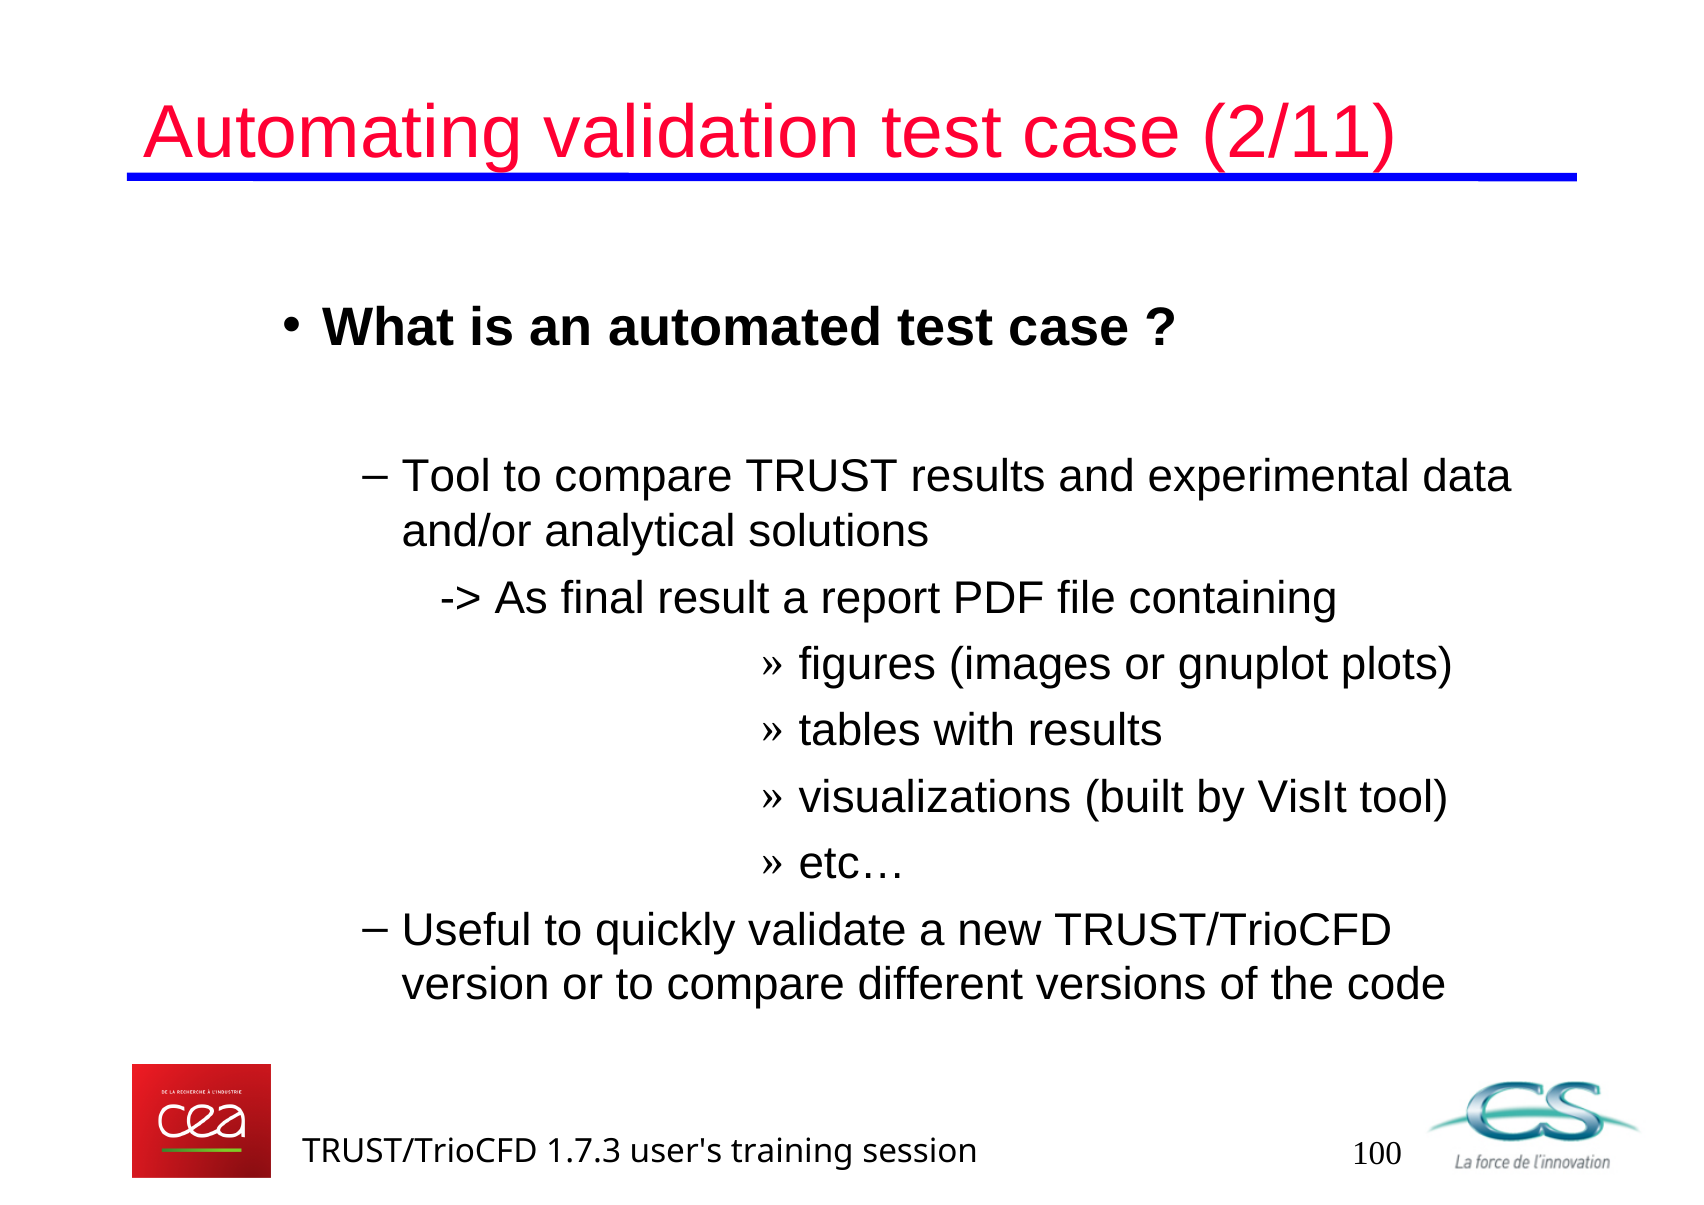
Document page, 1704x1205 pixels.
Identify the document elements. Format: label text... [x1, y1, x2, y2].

title Automating validation test case (2/11) [127, 39, 1577, 215]
picture [132, 1064, 271, 1178]
list What is an automated test case ? Tool to compare TRUST results and experimental data and/or analytical solutions -> As final result a report PDF file containing figures (images or gnuplot plots) tables with results visualizations (built by VisIt tool) etc… Useful to quickly validate a new TRUST/TrioCFD version or to compare different versions of the code [107, 283, 1556, 1018]
picture [1423, 1072, 1648, 1179]
